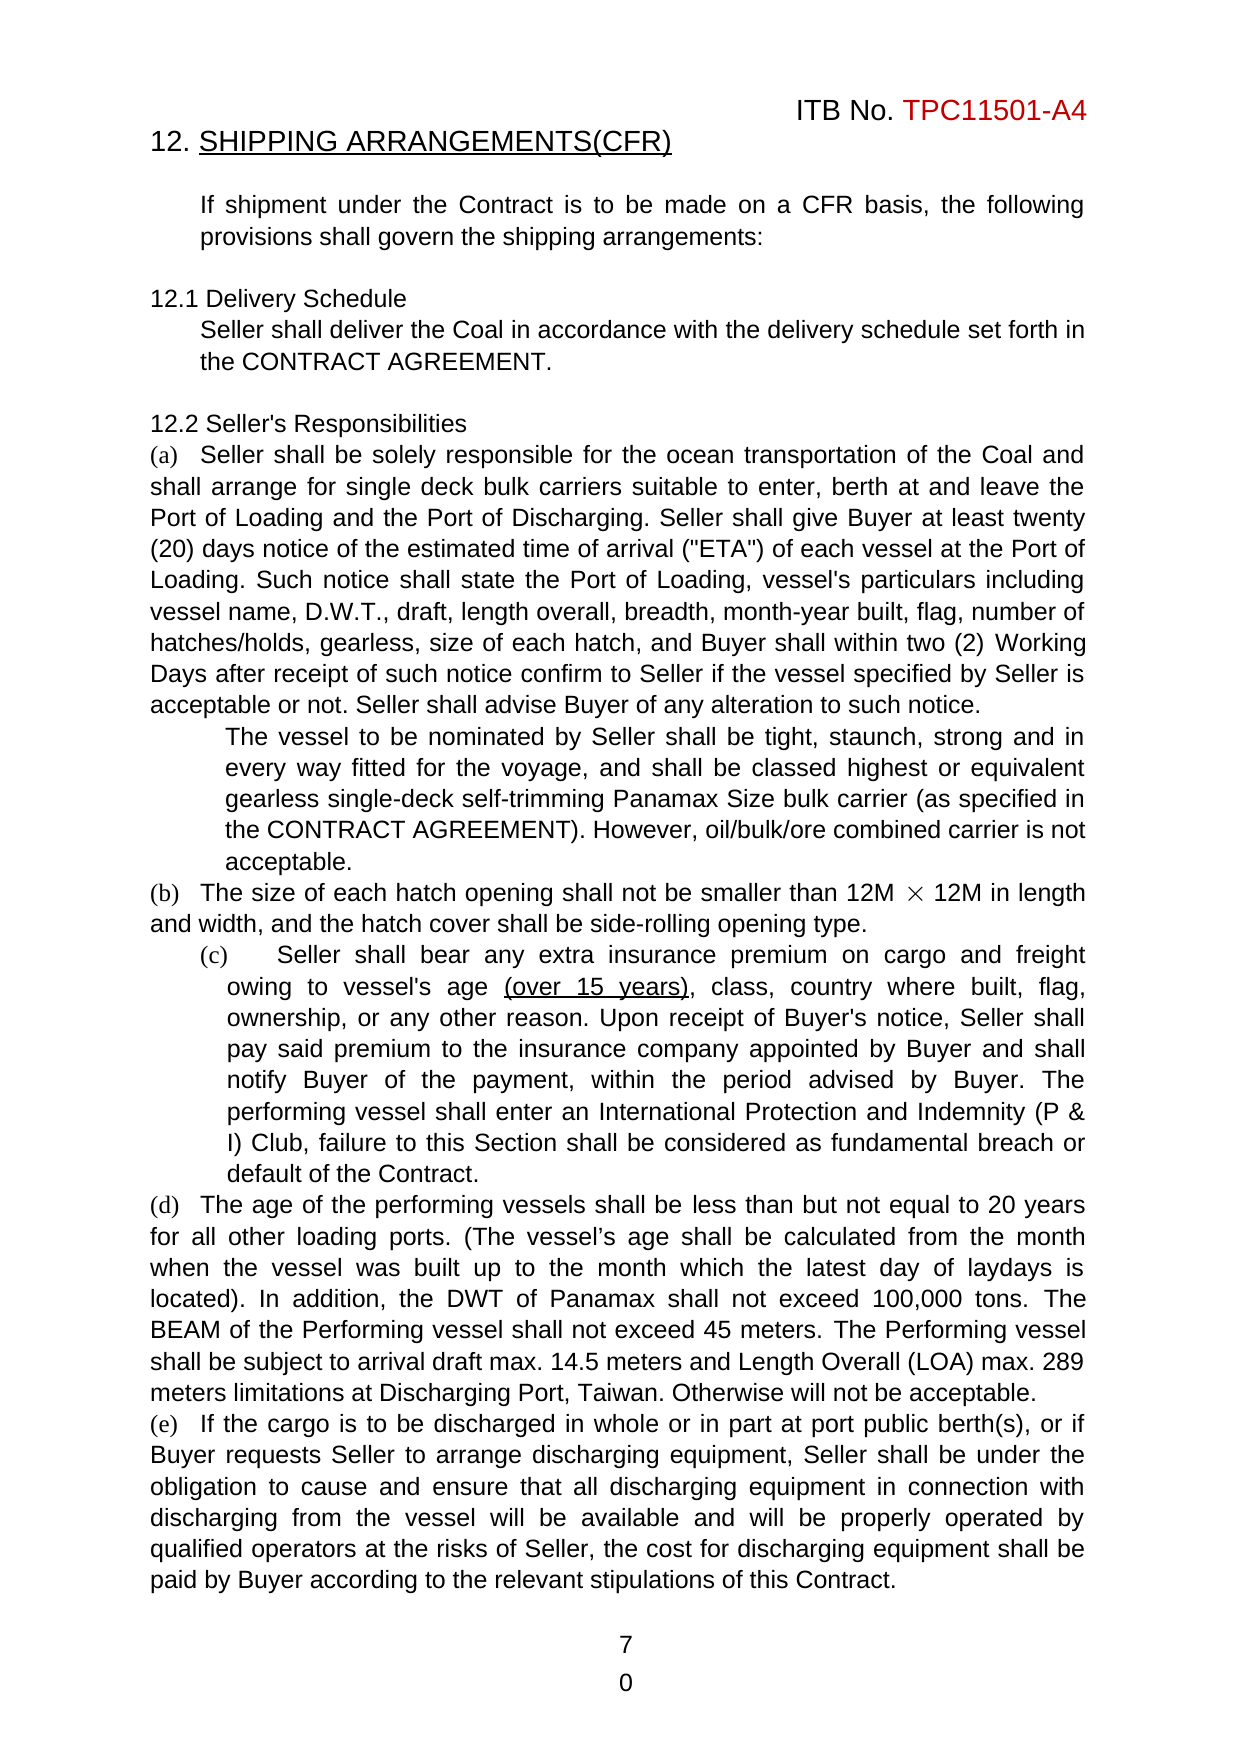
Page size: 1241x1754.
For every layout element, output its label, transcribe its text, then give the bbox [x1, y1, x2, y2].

list Seller shall bear any extra insurance premium on cargo and freight owing to vessel's age (over 15 years), class, country where built, flag, ownership, or any other reason. Upon receipt of Buyer's notice, Seller shall pay said premium to the insurance company appointed by Buyer and shall notify Buyer of the payment, within the period advised by Buyer. The performing vessel shall enter an International Protection and Indemnity (P & I) Club, failure to this Section shall be considered as fundamental breach or default of the Contract. [200, 939, 1087, 1189]
text 12.1 Delivery Schedule [150, 282, 1087, 314]
text If shipment under the Contract is to be made on a CFR basis, the following provisions shall govern the shipping arrangements: [200, 189, 1087, 251]
text Seller shall deliver the Coal in accordance with the delivery schedule set forth in the CONTRACT AGREEMENT. [200, 314, 1087, 376]
list The age of the performing vessels shall be less than but not equal to 20 years for all other loading ports. (The vessel’s age shall be calculated from the month when the vessel was built up to the month which the latest day of laydays is located). In addition, the DWT of Panamax shall not exceed 100,000 tons. The BEAM of the Performing vessel shall not exceed 45 meters. The Performing vessel shall be subject to arrival draft max. 14.5 meters and Length Overall (LOA) max. 289 meters limitations at Discharging Port, Taiwan. Otherwise will not be acceptable. [150, 1189, 1087, 1407]
text 12. SHIPPING ARRANGEMENTS(CFR) [150, 126, 1087, 157]
list If the cargo is to be discharged in whole or in part at port public berth(s), or if Buyer requests Seller to arrange discharging equipment, Seller shall be under the obligation to cause and ensure that all discharging equipment in connection with discharging from the vessel will be available and will be properly operated by qualified operators at the risks of Seller, the cost for discharging equipment shall be paid by Buyer according to the relevant stipulations of this Contract. [150, 1407, 1086, 1595]
text The vessel to be nominated by Seller shall be tight, staunch, strong and in every way fitted for the voyage, and shall be classed highest or equivalent gearless single-deck self-trimming Panamax Size bulk carrier (as specified in the CONTRACT AGREEMENT). However, oil/bulk/ore combined carrier is not acceptable. [225, 720, 1087, 876]
list The size of each hatch opening shall not be smaller than 12M  12M in length and width, and the hatch cover shall be side-rolling opening type. [150, 876, 1087, 939]
list Seller shall be solely responsible for the ocean transportation of the Coal and shall arrange for single deck bulk carriers suitable to enter, berth at and leave the Port of Loading and the Port of Discharging. Seller shall give Buyer at least twenty (20) days notice of the estimated time of arrival ("ETA") of each vessel at the Port of Loading. Such notice shall state the Port of Loading, vessel's particulars including vessel name, D.W.T., draft, length overall, breadth, month-year built, flag, number of hatches/holds, gearless, size of each hatch, and Buyer shall within two (2) Working Days after receipt of such notice confirm to Seller if the vessel specified by Seller is acceptable or not. Seller shall advise Buyer of any alteration to such notice. [150, 439, 1087, 720]
text 12.2 Seller's Responsibilities [150, 407, 1087, 439]
